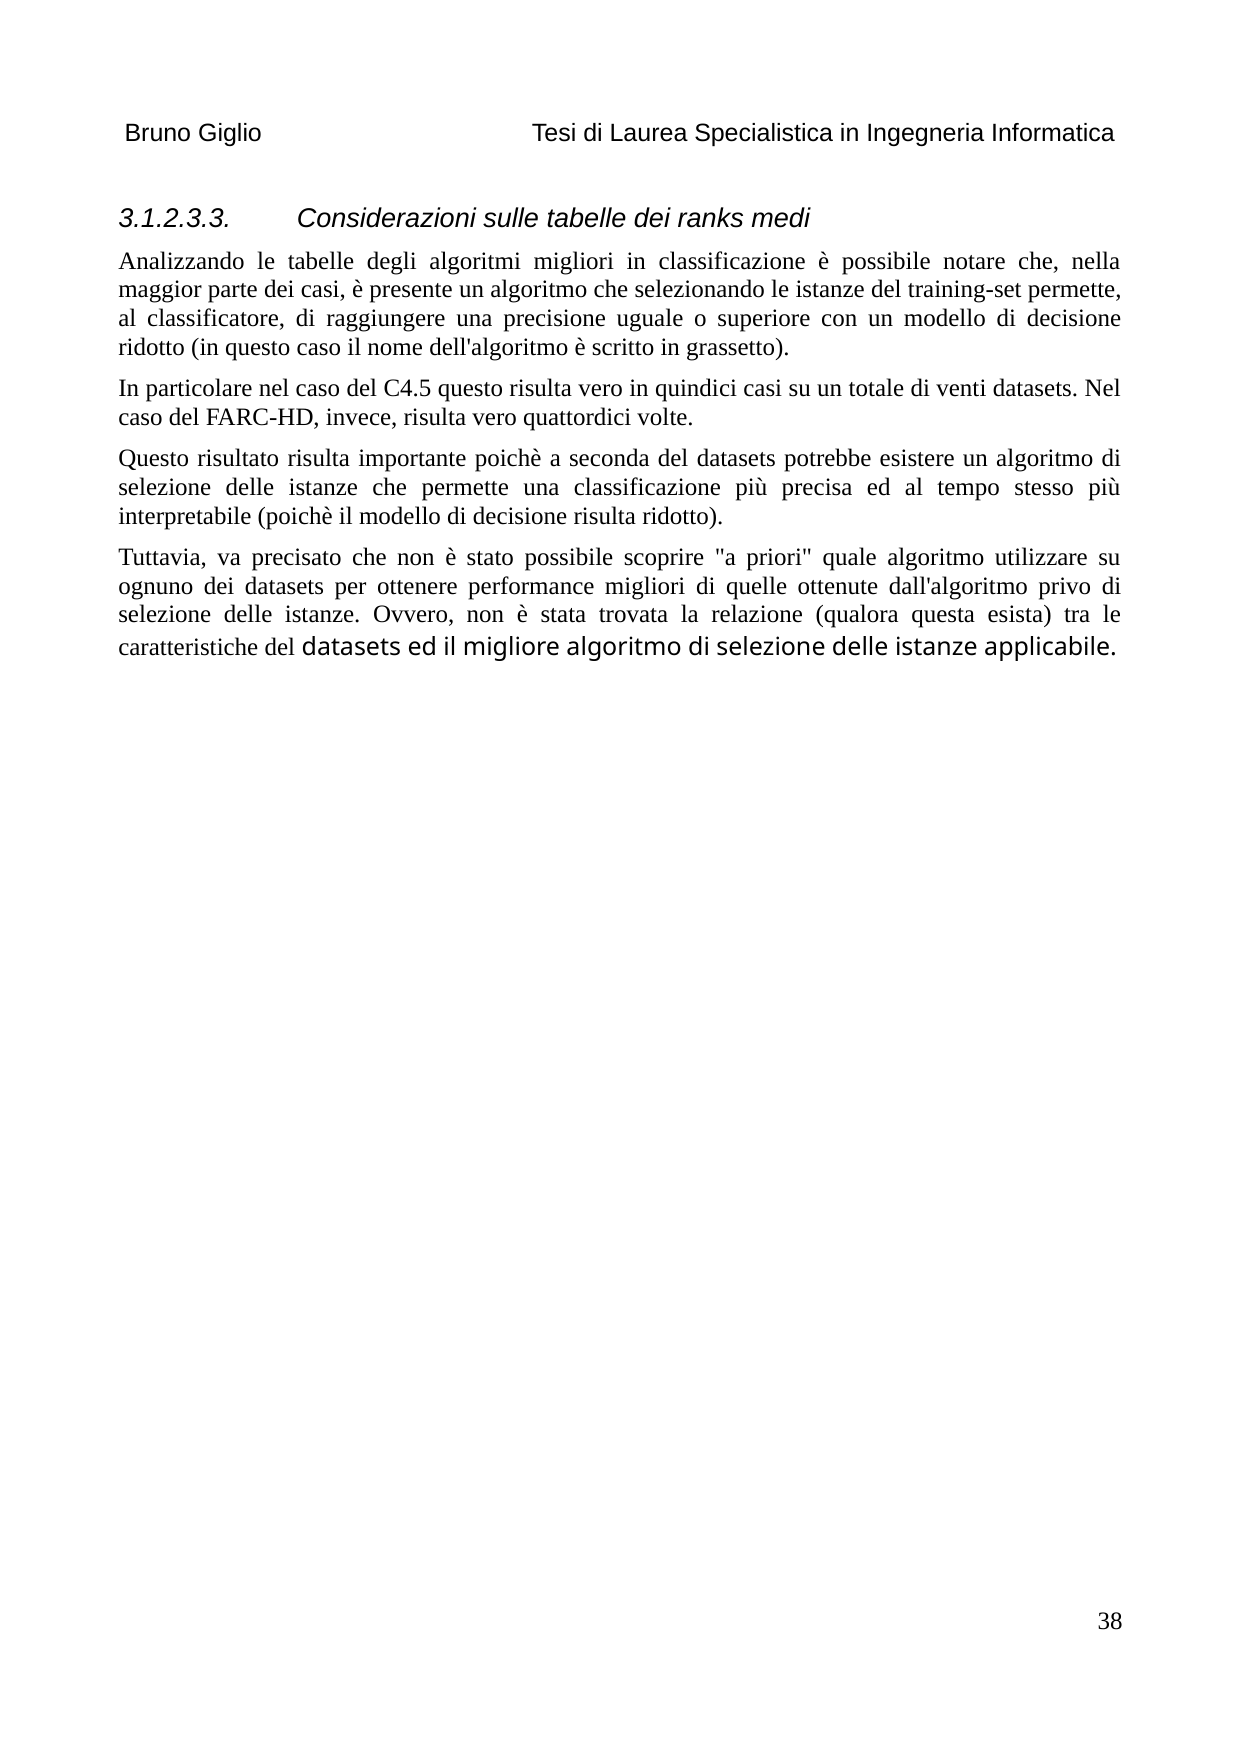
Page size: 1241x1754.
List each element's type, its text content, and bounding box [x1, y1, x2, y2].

subtitle Considerazioni sulle tabelle dei ranks medi [118, 202, 1122, 233]
text In particolare nel caso del C4.5 questo risulta vero in quindici casi su un totale di venti datasets. Nel caso del FARC-HD, invece, risulta vero quattordici volte. [118, 373, 1122, 431]
text Analizzando le tabelle degli algoritmi migliori in classificazione è possibile notare che, nella maggior parte dei casi, è presente un algoritmo che selezionando le istanze del training-set permette, al classificatore, di raggiungere una precisione uguale o superiore con un modello di decisione ridotto (in questo caso il nome dell'algoritmo è scritto in grassetto). [118, 246, 1122, 361]
text Questo risultato risulta importante poichè a seconda del datasets potrebbe esistere un algoritmo di selezione delle istanze che permette una classificazione più precisa ed al tempo stesso più interpretabile (poichè il modello di decisione risulta ridotto). [118, 443, 1122, 529]
text Tuttavia, va precisato che non è stato possibile scoprire "a priori" quale algoritmo utilizzare su ognuno dei datasets per ottenere performance migliori di quelle ottenute dall'algoritmo privo di selezione delle istanze. Ovvero, non è stata trovata la relazione (qualora questa esista) tra le caratteristiche del datasets ed il migliore algoritmo di selezione delle istanze applicabile. [118, 542, 1122, 662]
